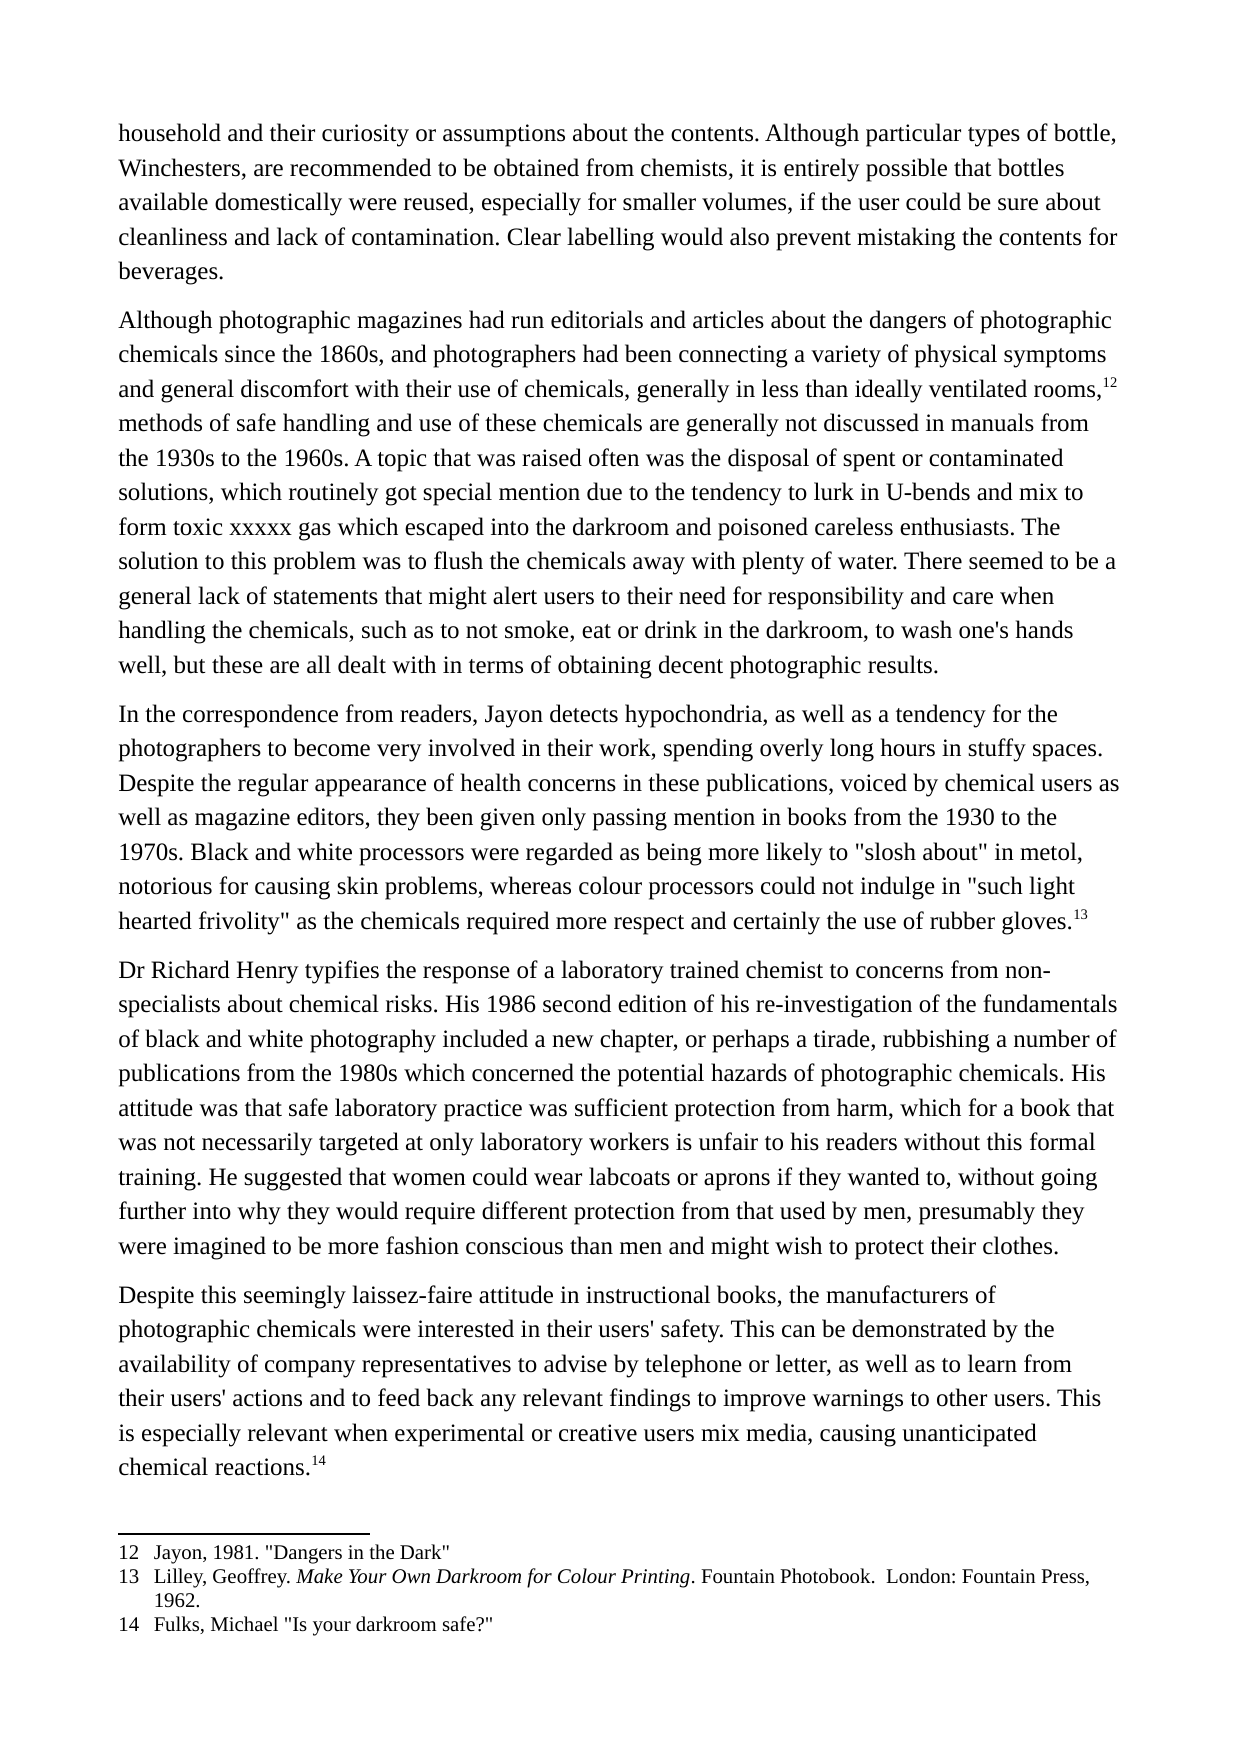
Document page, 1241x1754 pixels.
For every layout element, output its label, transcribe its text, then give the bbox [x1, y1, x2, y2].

text Jayon, 1981. "Dangers in the Dark" [118, 1539, 1122, 1564]
text Although photographic magazines had run editorials and articles about the dangers of photographic chemicals since the 1860s, and photographers had been connecting a variety of physical symptoms and general discomfort with their use of chemicals, generally in less than ideally ventilated rooms, methods of safe handling and use of these chemicals are generally not discussed in manuals from the 1930s to the 1960s. A topic that was raised often was the disposal of spent or contaminated solutions, which routinely got special mention due to the tendency to lurk in U-bends and mix to form toxic xxxxx gas which escaped into the darkroom and poisoned careless enthusiasts. The solution to this problem was to flush the chemicals away with plenty of water. There seemed to be a general lack of statements that might alert users to their need for responsibility and care when handling the chemicals, such as to not smoke, eat or drink in the darkroom, to wash one's hands well, but these are all dealt with in terms of obtaining decent photographic results. [118, 305, 1122, 679]
text household and their curiosity or assumptions about the contents. Although particular types of bottle, Winchesters, are recommended to be obtained from chemists, it is entirely possible that bottles available domestically were reused, especially for smaller volumes, if the user could be sure about cleanliness and lack of contamination. Clear labelling would also prevent mistaking the contents for beverages. [118, 118, 1122, 285]
text Despite this seemingly laissez-faire attitude in instructional books, the manufacturers of photographic chemicals were interested in their users' safety. This can be demonstrated by the availability of company representatives to advise by telephone or letter, as well as to learn from their users' actions and to feed back any relevant findings to improve warnings to other users. This is especially relevant when experimental or creative users mix media, causing unanticipated chemical reactions. [118, 1280, 1122, 1481]
text Lilley, Geoffrey. Make Your Own Darkroom for Colour Printing. Fountain Photobook. London: Fountain Press, 1962. [118, 1564, 1122, 1612]
text In the correspondence from readers, Jayon detects hypochondria, as well as a tendency for the photographers to become very involved in their work, spending overly long hours in stuffy spaces. Despite the regular appearance of health concerns in these publications, voiced by chemical users as well as magazine editors, they been given only passing mention in books from the 1930 to the 1970s. Black and white processors were regarded as being more likely to "slosh about" in metol, notorious for causing skin problems, whereas colour processors could not indulge in "such light hearted frivolity" as the chemicals required more respect and certainly the use of rubber gloves. [118, 699, 1122, 934]
text Fulks, Michael "Is your darkroom safe?" [118, 1612, 1122, 1636]
text Dr Richard Henry typifies the response of a laboratory trained chemist to concerns from non-specialists about chemical risks. His 1986 second edition of his re-investigation of the fundamentals of black and white photography included a new chapter, or perhaps a tirade, rubbishing a number of publications from the 1980s which concerned the potential hazards of photographic chemicals. His attitude was that safe laboratory practice was sufficient protection from harm, which for a book that was not necessarily targeted at only laboratory workers is unfair to his readers without this formal training. He suggested that women could wear labcoats or aprons if they wanted to, without going further into why they would require different protection from that used by men, presumably they were imagined to be more fashion conscious than men and might wish to protect their clothes. [118, 955, 1122, 1259]
